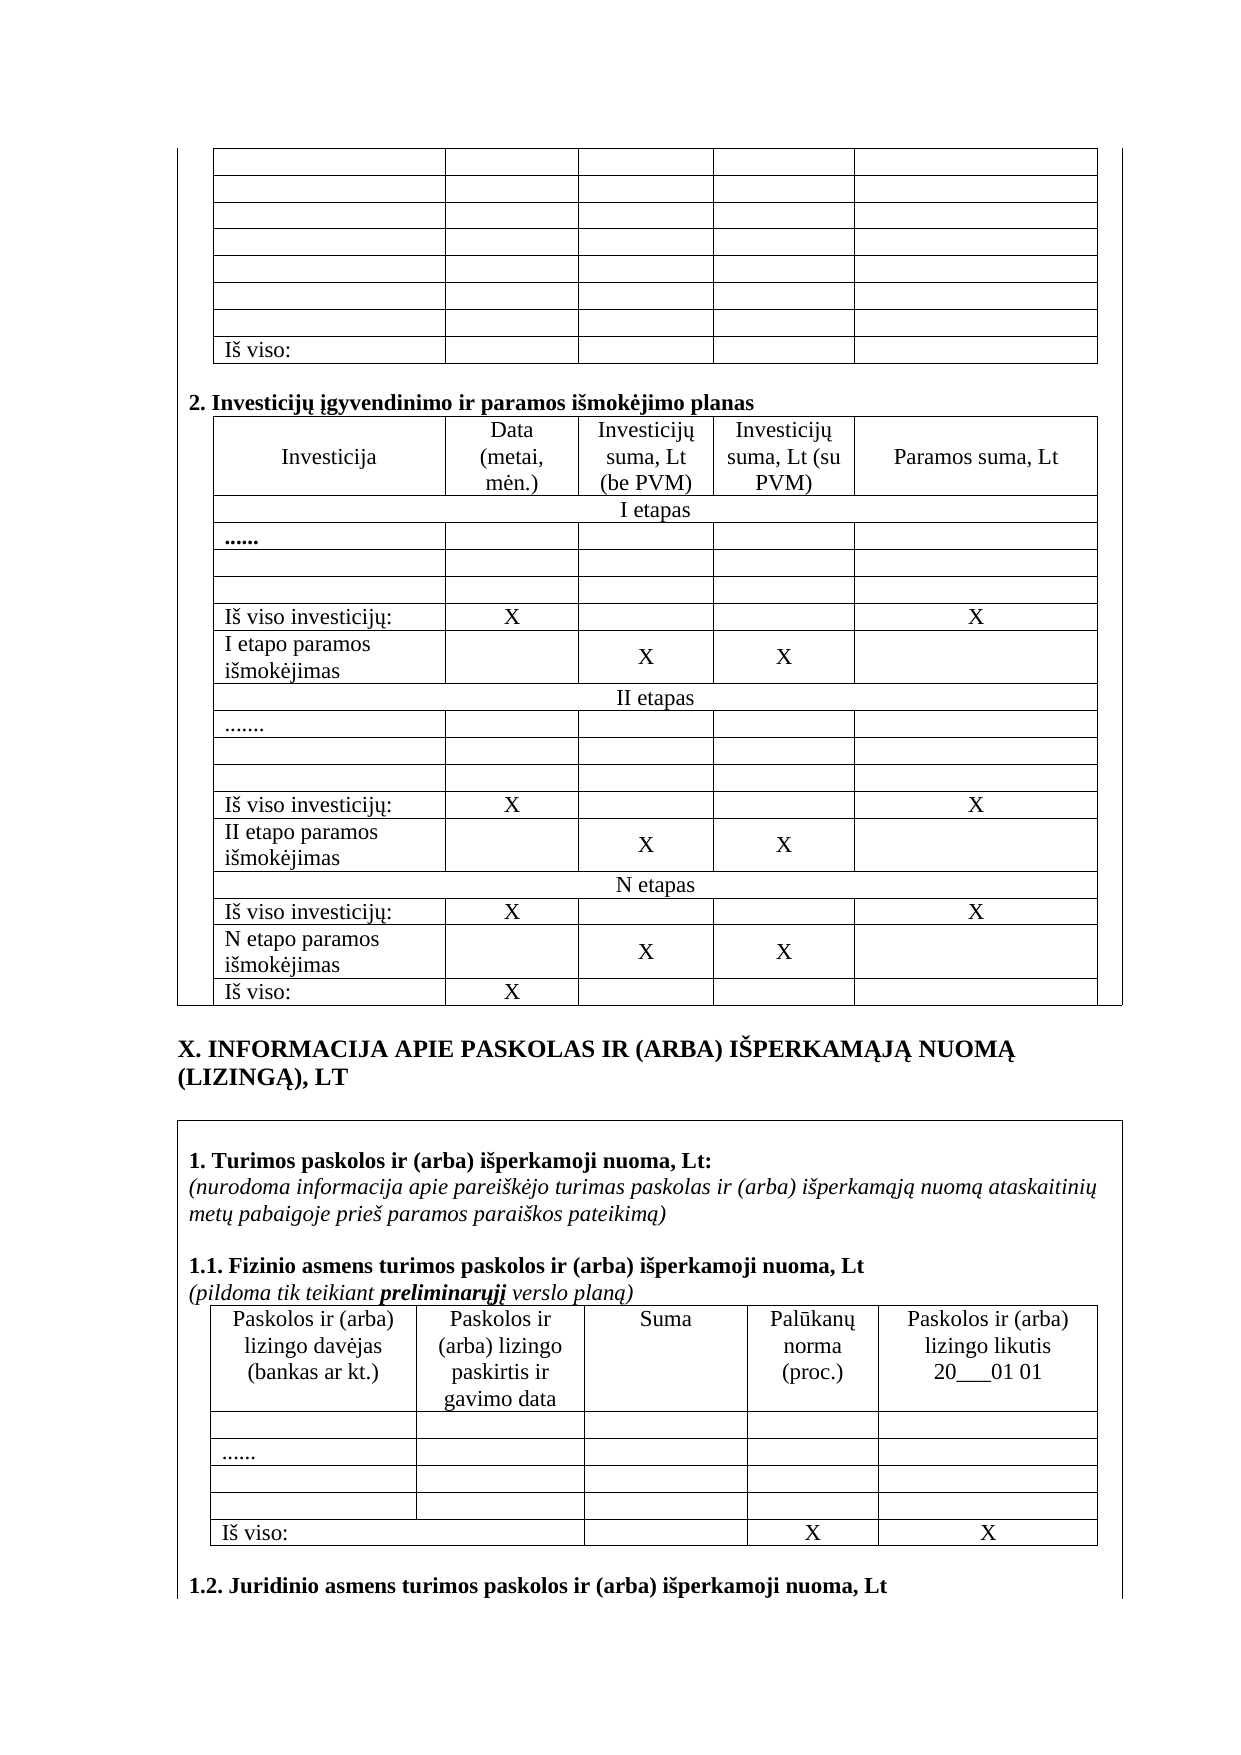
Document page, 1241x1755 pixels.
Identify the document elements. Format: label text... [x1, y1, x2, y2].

table_cell [178, 978, 213, 1004]
table_cell [178, 148, 213, 174]
table_cell [585, 1520, 747, 1545]
table_cell [214, 203, 445, 228]
table_cell [178, 818, 213, 871]
table_cell [855, 310, 1097, 336]
table_cell X [446, 899, 578, 924]
table_cell [446, 925, 578, 978]
table_cell [214, 577, 445, 603]
table_cell [879, 1466, 1097, 1492]
table_cell [446, 577, 578, 603]
table_cell [855, 283, 1097, 309]
table_cell [178, 309, 213, 336]
table_cell X [855, 604, 1097, 630]
table_cell [178, 1519, 210, 1545]
table_cell [714, 711, 854, 737]
table_cell [178, 791, 213, 817]
table_cell [714, 738, 854, 764]
table_cell [855, 149, 1097, 174]
table_cell [579, 523, 713, 549]
table_cell [579, 337, 713, 363]
table_cell [1098, 148, 1122, 174]
table_cell [855, 523, 1097, 549]
table_cell [446, 176, 578, 201]
table_cell X [446, 604, 578, 630]
table_cell [714, 283, 854, 309]
table_cell [417, 1466, 584, 1492]
table_cell [178, 1438, 210, 1465]
table_cell Iš viso: [214, 979, 445, 1004]
table_cell [178, 416, 213, 495]
table_cell [714, 792, 854, 817]
table_cell X [714, 819, 854, 871]
table_cell [579, 711, 713, 737]
table_cell [178, 522, 213, 549]
table_cell [579, 577, 713, 603]
table_cell [446, 229, 578, 255]
table_cell [214, 176, 445, 201]
table_cell [214, 283, 445, 309]
table_cell [1098, 282, 1122, 309]
table_cell [1098, 228, 1122, 255]
table_cell X [579, 819, 713, 871]
table_cell [446, 819, 578, 871]
table_cell X [748, 1520, 878, 1545]
table_cell [579, 765, 713, 791]
table_cell Iš viso: [211, 1520, 584, 1545]
table_cell Investicijų suma, Lt (su PVM) [714, 417, 854, 495]
table_cell [214, 149, 445, 174]
table_cell [1098, 522, 1122, 549]
table_cell [714, 765, 854, 791]
table_cell Iš viso investicijų: [214, 899, 445, 924]
table_cell [855, 711, 1097, 737]
table_cell [178, 1305, 210, 1411]
table_cell [417, 1493, 584, 1518]
table_cell I etapo paramos išmokėjimas [214, 631, 445, 683]
table_cell 2. Investicijų įgyvendinimo ir paramos išmokėjimo planas [178, 390, 1122, 416]
table_cell [855, 256, 1097, 282]
table_cell [178, 495, 213, 522]
table_cell [178, 924, 213, 978]
table_cell [178, 898, 213, 924]
table_cell [446, 310, 578, 336]
table_cell [714, 550, 854, 576]
table_cell [1098, 764, 1122, 791]
table_cell [579, 604, 713, 630]
table_cell [214, 229, 445, 255]
table_cell [178, 201, 213, 228]
table_cell [879, 1412, 1097, 1438]
table_cell [1098, 871, 1122, 897]
table_cell [1098, 1305, 1122, 1411]
table_cell Investicija [214, 417, 445, 495]
table_cell [1098, 1465, 1122, 1492]
table_cell [1098, 603, 1122, 630]
table_cell [417, 1439, 584, 1465]
table_cell [214, 310, 445, 336]
table_cell [748, 1493, 878, 1518]
table_cell II etapo paramos išmokėjimas [214, 819, 445, 871]
table_cell [214, 738, 445, 764]
table_cell II etapas [214, 684, 1097, 710]
table_cell [714, 256, 854, 282]
table_cell [1098, 683, 1122, 710]
table_cell [714, 176, 854, 201]
table_cell [579, 203, 713, 228]
table_cell [178, 764, 213, 791]
table_cell X [855, 899, 1097, 924]
table_cell [1098, 576, 1122, 603]
table_cell [446, 523, 578, 549]
table_cell [446, 256, 578, 282]
table_cell [855, 738, 1097, 764]
table_cell Suma [585, 1306, 747, 1411]
table_cell [879, 1493, 1097, 1518]
table_cell [855, 765, 1097, 791]
table_cell Paramos suma, Lt [855, 417, 1097, 495]
table_cell [855, 631, 1097, 683]
table_cell [1098, 336, 1122, 363]
table_cell [579, 283, 713, 309]
table_cell [446, 550, 578, 576]
table_cell [214, 765, 445, 791]
table_cell [1098, 549, 1122, 576]
table_cell Investicijų suma, Lt (be PVM) [579, 417, 713, 495]
table_cell [748, 1412, 878, 1438]
table_cell [178, 363, 1122, 389]
table_cell [585, 1439, 747, 1465]
table_cell X [855, 792, 1097, 817]
table_cell Paskolos ir (arba) lizingo likutis 20___01 01 [879, 1306, 1097, 1411]
table_cell [714, 229, 854, 255]
table_cell X [879, 1520, 1097, 1545]
table_cell [714, 523, 854, 549]
table_cell [579, 149, 713, 174]
table_cell [855, 176, 1097, 201]
table_cell [579, 550, 713, 576]
table_cell [417, 1412, 584, 1438]
table_cell X [446, 792, 578, 817]
table_cell [446, 149, 578, 174]
table_cell [446, 738, 578, 764]
table_cell [579, 256, 713, 282]
table_cell [748, 1439, 878, 1465]
table_cell [178, 228, 213, 255]
table_cell N etapas [214, 872, 1097, 897]
table_cell Paskolos ir (arba) lizingo paskirtis ir gavimo data [417, 1306, 584, 1411]
table_cell [1098, 791, 1122, 817]
table_cell Data (metai, mėn.) [446, 417, 578, 495]
table_cell [1098, 924, 1122, 978]
table_cell [1098, 495, 1122, 522]
table_cell [1098, 1519, 1122, 1545]
table_cell [1098, 818, 1122, 871]
table_cell [579, 792, 713, 817]
table_cell [855, 550, 1097, 576]
table_cell [1098, 416, 1122, 495]
table_cell [1098, 1438, 1122, 1465]
table_cell I etapas [214, 496, 1097, 522]
table_cell [855, 337, 1097, 363]
table_cell Iš viso: [214, 337, 445, 363]
table_cell [446, 337, 578, 363]
table_cell [579, 176, 713, 201]
table_cell [211, 1466, 416, 1492]
table_cell ...... [211, 1439, 416, 1465]
table_cell [211, 1493, 416, 1518]
table_cell [714, 577, 854, 603]
table_cell [1098, 1492, 1122, 1518]
table_header 1. Turimos paskolos ir (arba) išperkamoji nuoma, Lt: (nurodoma informacija apie pareiškėjo turimas paskolas ir (arba) išperkamąją nuomą ataskaitinių metų pabaigoje prieš paramos paraiškos pateikimą) 1.1. Fizinio asmens turimos paskolos ir (arba) išperkamoji nuoma, Lt (pildoma tik teikiant preliminarųjį verslo planą) [178, 1121, 1122, 1305]
table_cell [1098, 898, 1122, 924]
table_cell ....... [214, 711, 445, 737]
table_cell [855, 577, 1097, 603]
table_cell [178, 549, 213, 576]
table_cell X [579, 631, 713, 683]
table_cell [585, 1466, 747, 1492]
table_cell Paskolos ir (arba) lizingo davėjas (bankas ar kt.) [211, 1306, 416, 1411]
table_cell [714, 604, 854, 630]
table_cell [178, 576, 213, 603]
table_cell [1098, 710, 1122, 737]
table_cell Palūkanų norma (proc.) [748, 1306, 878, 1411]
table_cell [1098, 978, 1122, 1004]
table_cell [714, 979, 854, 1004]
table_cell [211, 1412, 416, 1438]
table_cell [446, 711, 578, 737]
table_cell [714, 149, 854, 174]
table_cell [178, 1465, 210, 1492]
table_cell [855, 819, 1097, 871]
table_cell [1098, 1411, 1122, 1438]
table_cell [446, 283, 578, 309]
table_cell [446, 203, 578, 228]
table_cell [178, 871, 213, 897]
table_cell [855, 925, 1097, 978]
table_cell [178, 255, 213, 282]
table_cell [879, 1439, 1097, 1465]
table_cell X [714, 925, 854, 978]
table_cell [748, 1466, 878, 1492]
table_cell [178, 603, 213, 630]
table_cell [585, 1493, 747, 1518]
table_cell Iš viso investicijų: [214, 604, 445, 630]
table_cell [178, 630, 213, 683]
table_cell [579, 310, 713, 336]
table_cell [1098, 201, 1122, 228]
table_cell [579, 899, 713, 924]
table_cell [714, 203, 854, 228]
table_cell [1098, 255, 1122, 282]
table_cell [1098, 309, 1122, 336]
table_cell [714, 899, 854, 924]
table_cell ...... [214, 523, 445, 549]
table_cell Iš viso investicijų: [214, 792, 445, 817]
table_cell X [446, 979, 578, 1004]
table_cell [178, 282, 213, 309]
table_cell [855, 203, 1097, 228]
table_cell [714, 310, 854, 336]
table_cell [178, 683, 213, 710]
table_cell [178, 737, 213, 764]
table_cell [1098, 175, 1122, 201]
table_cell [178, 710, 213, 737]
table_cell [579, 979, 713, 1004]
table_cell [178, 175, 213, 201]
table_cell [579, 738, 713, 764]
table_cell N etapo paramos išmokėjimas [214, 925, 445, 978]
table_cell [579, 229, 713, 255]
table_cell [585, 1412, 747, 1438]
table_cell [446, 631, 578, 683]
table_cell 1.2. Juridinio asmens turimos paskolos ir (arba) išperkamoji nuoma, Lt [178, 1545, 1122, 1598]
table_cell [855, 229, 1097, 255]
table_cell [714, 337, 854, 363]
table_cell [178, 1492, 210, 1518]
table_cell X [714, 631, 854, 683]
table_cell [855, 979, 1097, 1004]
table_cell [178, 1411, 210, 1438]
table_cell X [579, 925, 713, 978]
text X. INFORMACIJA APIE PASKOLAS IR (ARBA) IŠPERKAMĄJĄ NUOMĄ (LIZINGĄ), LT [177, 1034, 1122, 1091]
table_cell [214, 256, 445, 282]
table_cell [446, 765, 578, 791]
table_cell [1098, 630, 1122, 683]
table_cell [214, 550, 445, 576]
table_cell [178, 336, 213, 363]
table_cell [1098, 737, 1122, 764]
